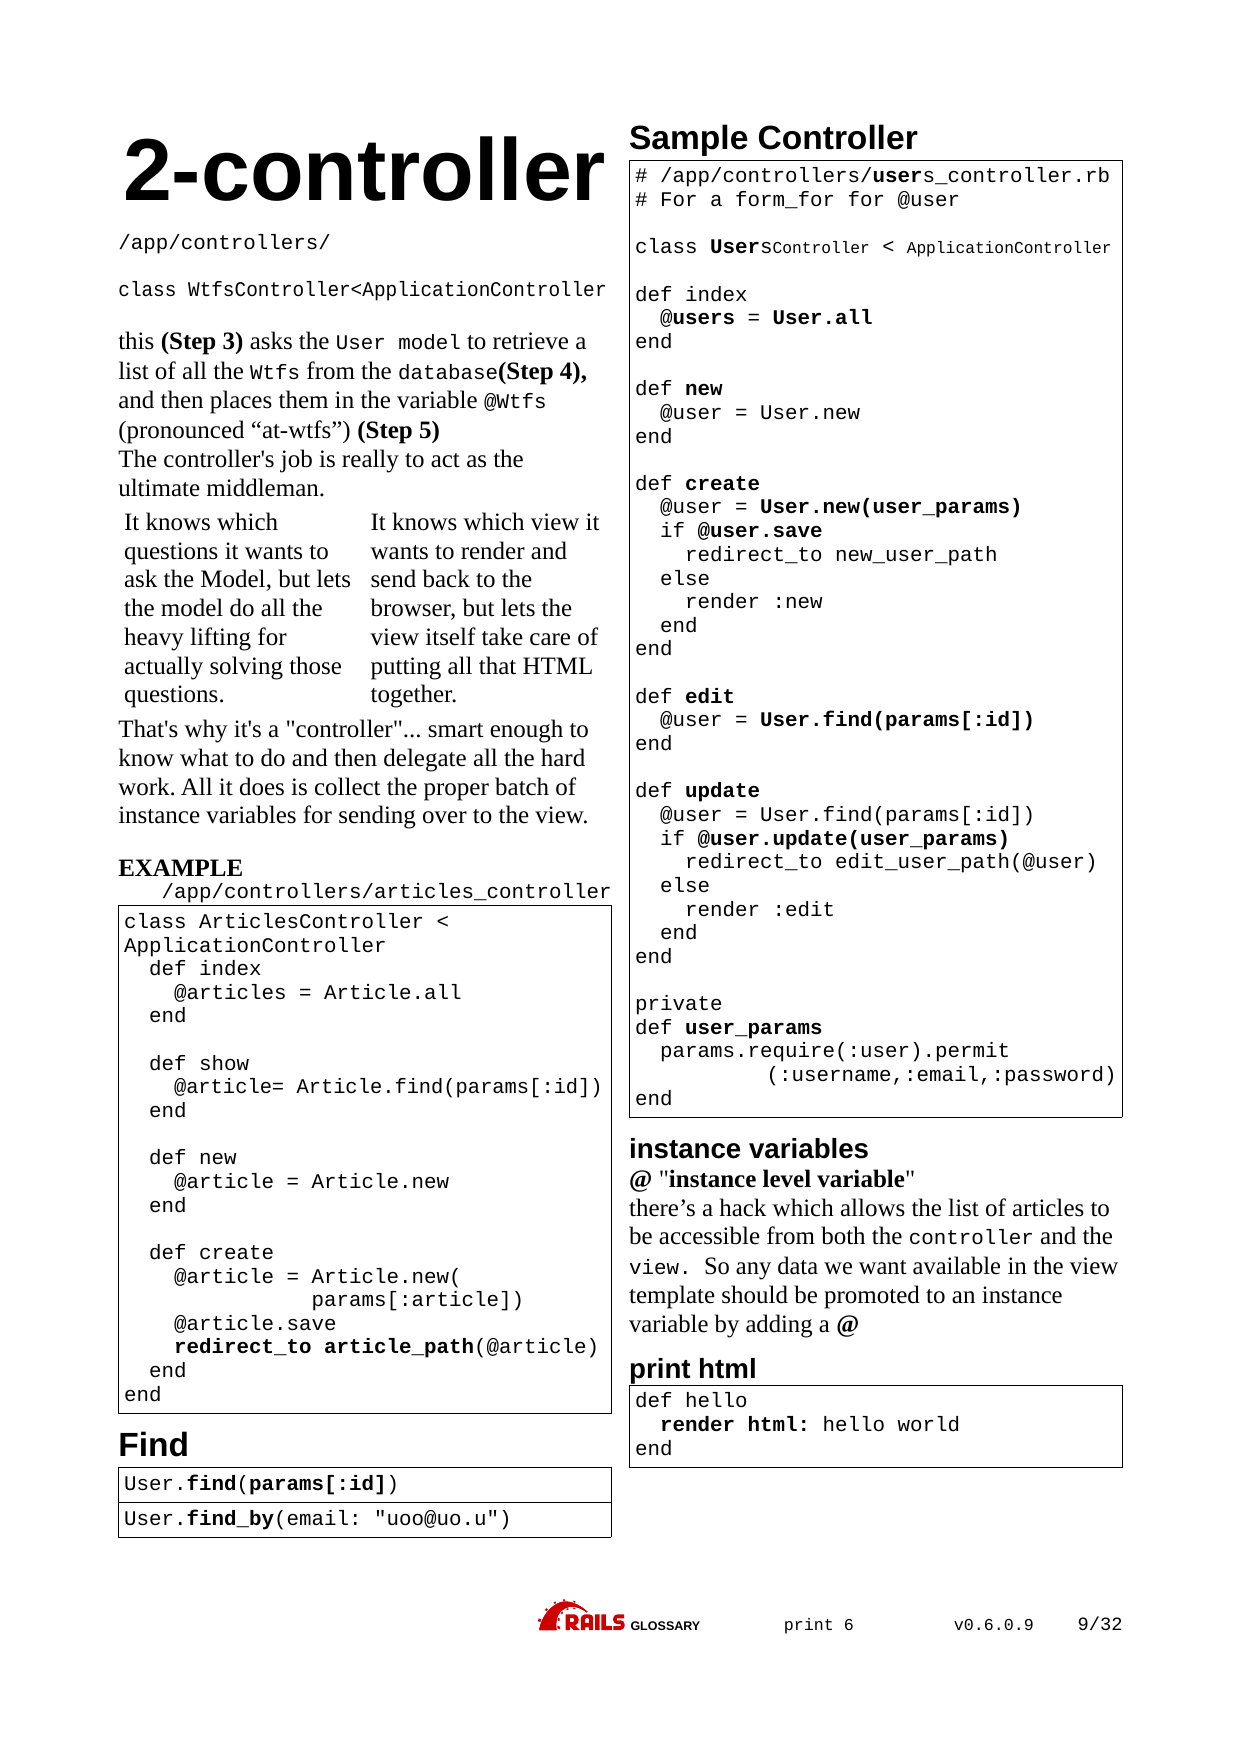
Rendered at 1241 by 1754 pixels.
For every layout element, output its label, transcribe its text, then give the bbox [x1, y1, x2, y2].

table_header It knows which questions it wants to ask the Model, but lets the model do all the heavy lifting for actually solving those questions. [118, 501, 364, 714]
table_header class ArticlesController < ApplicationController def index @articles = Article.all end def show @article= Article.find(params[:id]) end def new @article = Article.new end def create @article = Article.new( params[:article]) @article.save redirect_to article_path(@article) end end [119, 906, 611, 1413]
subtitle instance variables [629, 1132, 1122, 1164]
subtitle 2-controller [118, 118, 611, 219]
text @ "instance level variable" [629, 1164, 1122, 1193]
text there’s a hack which allows the list of articles to be accessible from both the controller and the view. So any data we want available in the view template should be promoted to an instance variable by adding a @ [629, 1193, 1122, 1338]
subtitle Find [118, 1425, 611, 1464]
subtitle Sample Controller [629, 118, 1122, 157]
text this (Step 3) asks the User model to retrieve a list of all the Wtfs from the database(Step 4), and then places them in the variable @Wtfs (pronounced “at-wtfs”) (Step 5) [118, 326, 611, 444]
text /app/controllers/ [118, 232, 611, 255]
text /app/controllers/articles_controller [118, 881, 611, 905]
text class WtfsController<ApplicationController [118, 279, 611, 303]
table_header User.find(params[:id]) [119, 1468, 611, 1502]
text EXAMPLE [118, 853, 611, 881]
table_cell User.find_by(email: "uoo@uo.u") [119, 1503, 611, 1537]
table_header # /app/controllers/users_controller.rb # For a form_for for @user class UsersController < ApplicationController def index @users = User.all end def new @user = User.new end def create @user = User.new(user_params) if @user.save redirect_to new_user_path else render :new end end def edit @user = User.find(params[:id]) end def update @user = User.find(params[:id]) if @user.update(user_params) redirect_to edit_user_path(@user) else render :edit end end private def user_params params.require(:user).permit (:username,:email,:password) end [630, 161, 1122, 1117]
text The controller's job is really to act as the ultimate middleman. [118, 444, 611, 501]
table_header def hello render html: hello world end [630, 1386, 1122, 1467]
subtitle print html [629, 1353, 1122, 1385]
table_header It knows which view it wants to render and send back to the browser, but lets the view itself take care of putting all that HTML together. [365, 501, 611, 714]
text That's why it's a "controller"... smart enough to know what to do and then delegate all the hard work. All it does is collect the proper batch of instance variables for sending over to the view. [118, 714, 611, 829]
